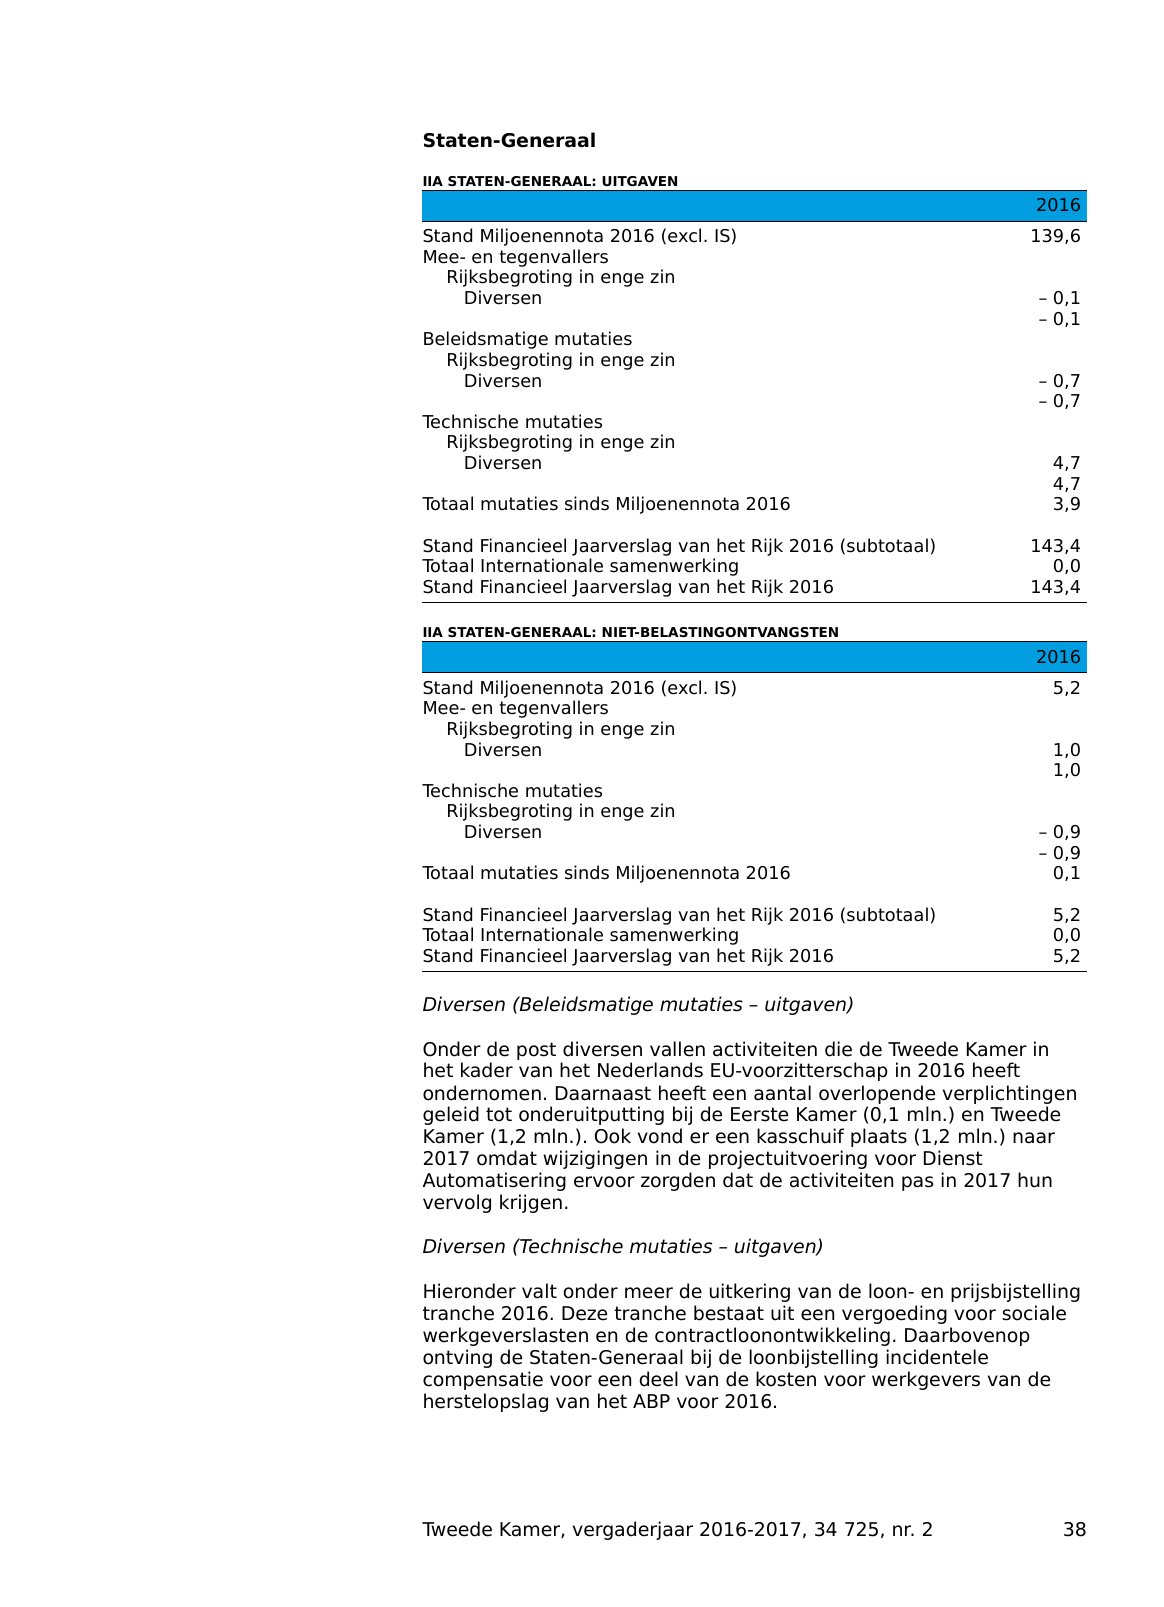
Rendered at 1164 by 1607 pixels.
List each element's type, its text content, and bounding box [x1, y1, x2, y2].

table_header IIA STATEN-GENERAAL: UITGAVEN [422, 174, 1087, 189]
text Onder de post diversen vallen activiteiten die de Tweede Kamer in het kader van het Nederlands EU-voorzitterschap in 2016 heeft ondernomen. Daarnaast heeft een aantal overlopende verplichtingen geleid tot onderuitputting bij de Eerste Kamer (0,1 mln.) en Tweede Kamer (1,2 mln.). Ook vond er een kasschuif plaats (1,2 mln.) naar 2017 omdat wijzigingen in de projectuitvoering voor Dienst Automatisering ervoor zorgden dat de activiteiten pas in 2017 hun vervolg krijgen. [422, 1038, 1087, 1214]
table_cell 1,0 [969, 740, 1087, 760]
subtitle Diversen (Technische mutaties – uitgaven) [422, 1236, 1087, 1258]
table_cell [969, 698, 1087, 719]
table_cell – 0,7 [969, 391, 1087, 412]
table_cell [440, 391, 458, 412]
table_cell [969, 719, 1087, 739]
table_cell 0,0 [969, 925, 1087, 946]
table_cell [422, 309, 440, 329]
table_cell 143,4 [969, 577, 1087, 602]
table_cell [969, 350, 1087, 371]
table_cell [440, 822, 458, 843]
subtitle Diversen (Beleidsmatige mutaties – uitgaven) [422, 994, 1087, 1016]
table_cell [422, 843, 968, 863]
table_cell Stand Financieel Jaarverslag van het Rijk 2016 [422, 946, 968, 971]
table_cell [422, 760, 440, 781]
table_cell [422, 474, 968, 494]
table_cell [422, 740, 440, 760]
subtitle Staten-Generaal [422, 130, 1087, 152]
table_cell 139,6 [969, 222, 1087, 247]
table_cell Mee- en tegenvallers [422, 247, 968, 267]
table_cell Diversen [458, 822, 968, 843]
table_cell [969, 412, 1087, 432]
table_cell [422, 288, 440, 309]
table_cell 1,0 [969, 760, 1087, 781]
table_cell [458, 391, 968, 412]
table_cell – 0,1 [969, 309, 1087, 329]
table_cell Stand Financieel Jaarverslag van het Rijk 2016 [422, 577, 968, 602]
table_cell [422, 515, 968, 536]
table_cell [422, 453, 440, 474]
table_cell [440, 760, 458, 781]
table_cell [969, 884, 1087, 904]
table_cell [440, 288, 458, 309]
table_cell [440, 371, 458, 391]
table_cell [422, 719, 440, 739]
table_cell [458, 760, 968, 781]
table_cell Rijksbegroting in enge zin [440, 719, 968, 739]
table_cell Mee- en tegenvallers [422, 698, 968, 719]
table_cell [969, 247, 1087, 267]
table_cell 0,0 [969, 556, 1087, 577]
table_cell [969, 801, 1087, 822]
table_cell [422, 884, 968, 904]
text Hieronder valt onder meer de uitkering van de loon- en prijsbijstelling tranche 2016. Deze tranche bestaat uit een vergoeding voor sociale werkgeverslasten en de contractloonontwikkeling. Daarbovenop ontving de Staten-Generaal bij de loonbijstelling incidentele compensatie voor een deel van de kosten voor werkgevers van de herstelopslag van het ABP voor 2016. [422, 1281, 1087, 1412]
table_cell – 0,1 [969, 288, 1087, 309]
table_cell 2016 [969, 191, 1087, 221]
table_cell Totaal mutaties sinds Miljoenennota 2016 [422, 494, 968, 515]
table_cell 5,2 [969, 905, 1087, 925]
table_cell [969, 781, 1087, 801]
table_cell [422, 350, 440, 371]
table_cell [969, 515, 1087, 536]
table_cell 5,2 [969, 946, 1087, 971]
table_cell Rijksbegroting in enge zin [440, 433, 968, 453]
table_cell 5,2 [969, 673, 1087, 698]
table_cell [440, 740, 458, 760]
table_cell Totaal Internationale samenwerking [422, 556, 968, 577]
table_cell Technische mutaties [422, 412, 968, 432]
table_cell Totaal Internationale samenwerking [422, 925, 968, 946]
table_cell [422, 268, 440, 288]
table_cell [422, 642, 968, 672]
table_cell Stand Financieel Jaarverslag van het Rijk 2016 (subtotaal) [422, 536, 968, 556]
table_cell – 0,9 [969, 843, 1087, 863]
table_cell 0,1 [969, 863, 1087, 884]
table_cell Beleidsmatige mutaties [422, 329, 968, 350]
table_cell 143,4 [969, 536, 1087, 556]
table_cell Rijksbegroting in enge zin [440, 268, 968, 288]
table_cell Rijksbegroting in enge zin [440, 350, 968, 371]
table_cell [422, 822, 440, 843]
table_cell Diversen [458, 371, 968, 391]
table_cell – 0,7 [969, 371, 1087, 391]
table_cell [458, 309, 968, 329]
table_cell Diversen [458, 288, 968, 309]
table_header IIA STATEN-GENERAAL: NIET-BELASTINGONTVANGSTEN [422, 625, 1087, 641]
table_cell 4,7 [969, 474, 1087, 494]
table_cell [422, 371, 440, 391]
table_cell [440, 453, 458, 474]
table_cell – 0,9 [969, 822, 1087, 843]
table_cell [969, 433, 1087, 453]
table_cell [422, 433, 440, 453]
table_cell [969, 329, 1087, 350]
table_cell 3,9 [969, 494, 1087, 515]
table_cell [440, 309, 458, 329]
table_cell [422, 801, 440, 822]
table_cell Diversen [458, 453, 968, 474]
table_cell Technische mutaties [422, 781, 968, 801]
table_cell Stand Miljoenennota 2016 (excl. IS) [422, 222, 968, 247]
table_cell [969, 268, 1087, 288]
table_cell Stand Financieel Jaarverslag van het Rijk 2016 (subtotaal) [422, 905, 968, 925]
table_cell 2016 [969, 642, 1087, 672]
table_cell 4,7 [969, 453, 1087, 474]
table_cell Totaal mutaties sinds Miljoenennota 2016 [422, 863, 968, 884]
table_cell Rijksbegroting in enge zin [440, 801, 968, 822]
table_cell [422, 391, 440, 412]
table_cell Diversen [458, 740, 968, 760]
table_cell Stand Miljoenennota 2016 (excl. IS) [422, 673, 968, 698]
table_cell [422, 191, 968, 221]
